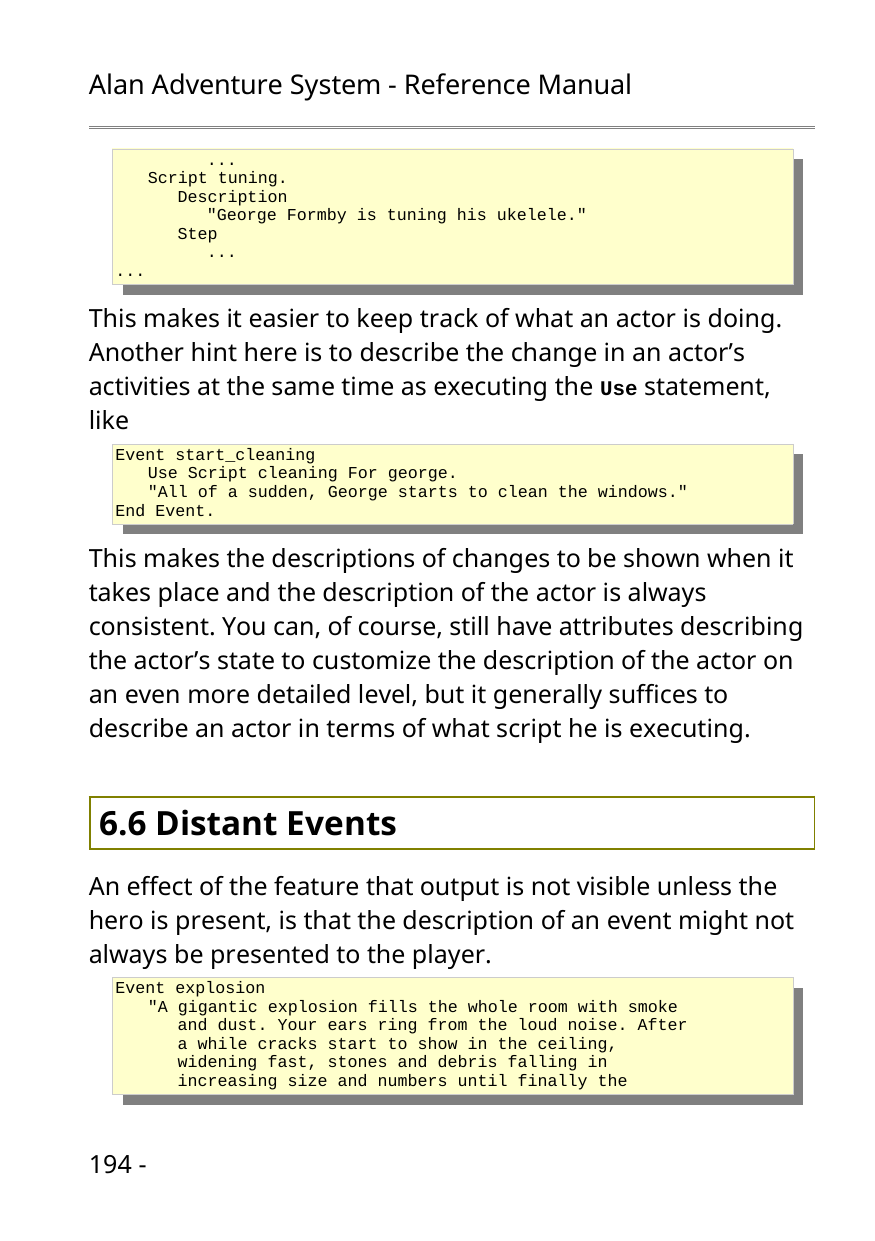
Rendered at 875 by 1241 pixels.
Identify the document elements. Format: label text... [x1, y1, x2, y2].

subtitle Distant Events [91, 798, 814, 848]
text ... Script tuning. Description "George Formby is tuning his ukelele." Step ... ... [113, 150, 793, 284]
text This makes the descriptions of changes to be shown when it takes place and the description of the actor is always consistent. You can, of course, still have attributes describing the actor’s state to customize the description of the actor on an even more detailed level, but it generally suffices to describe an actor in terms of what script he is executing. [88, 541, 815, 745]
text Event start_cleaning Use Script cleaning For george. "All of a sudden, George starts to clean the windows." End Event. [113, 445, 793, 524]
text This makes it easier to keep track of what an actor is doing. Another hint here is to describe the change in an actor’s activities at the same time as executing the Use statement, like [88, 301, 815, 437]
text Event explosion "A gigantic explosion fills the whole room with smoke and dust. Your ears ring from the loud noise. After a while cracks start to show in the ceiling, widening fast, stones and debris falling in increasing size and numbers until finally the [113, 978, 793, 1094]
text An effect of the feature that output is not visible unless the hero is present, is that the description of an event might not always be presented to the player. [88, 869, 815, 971]
